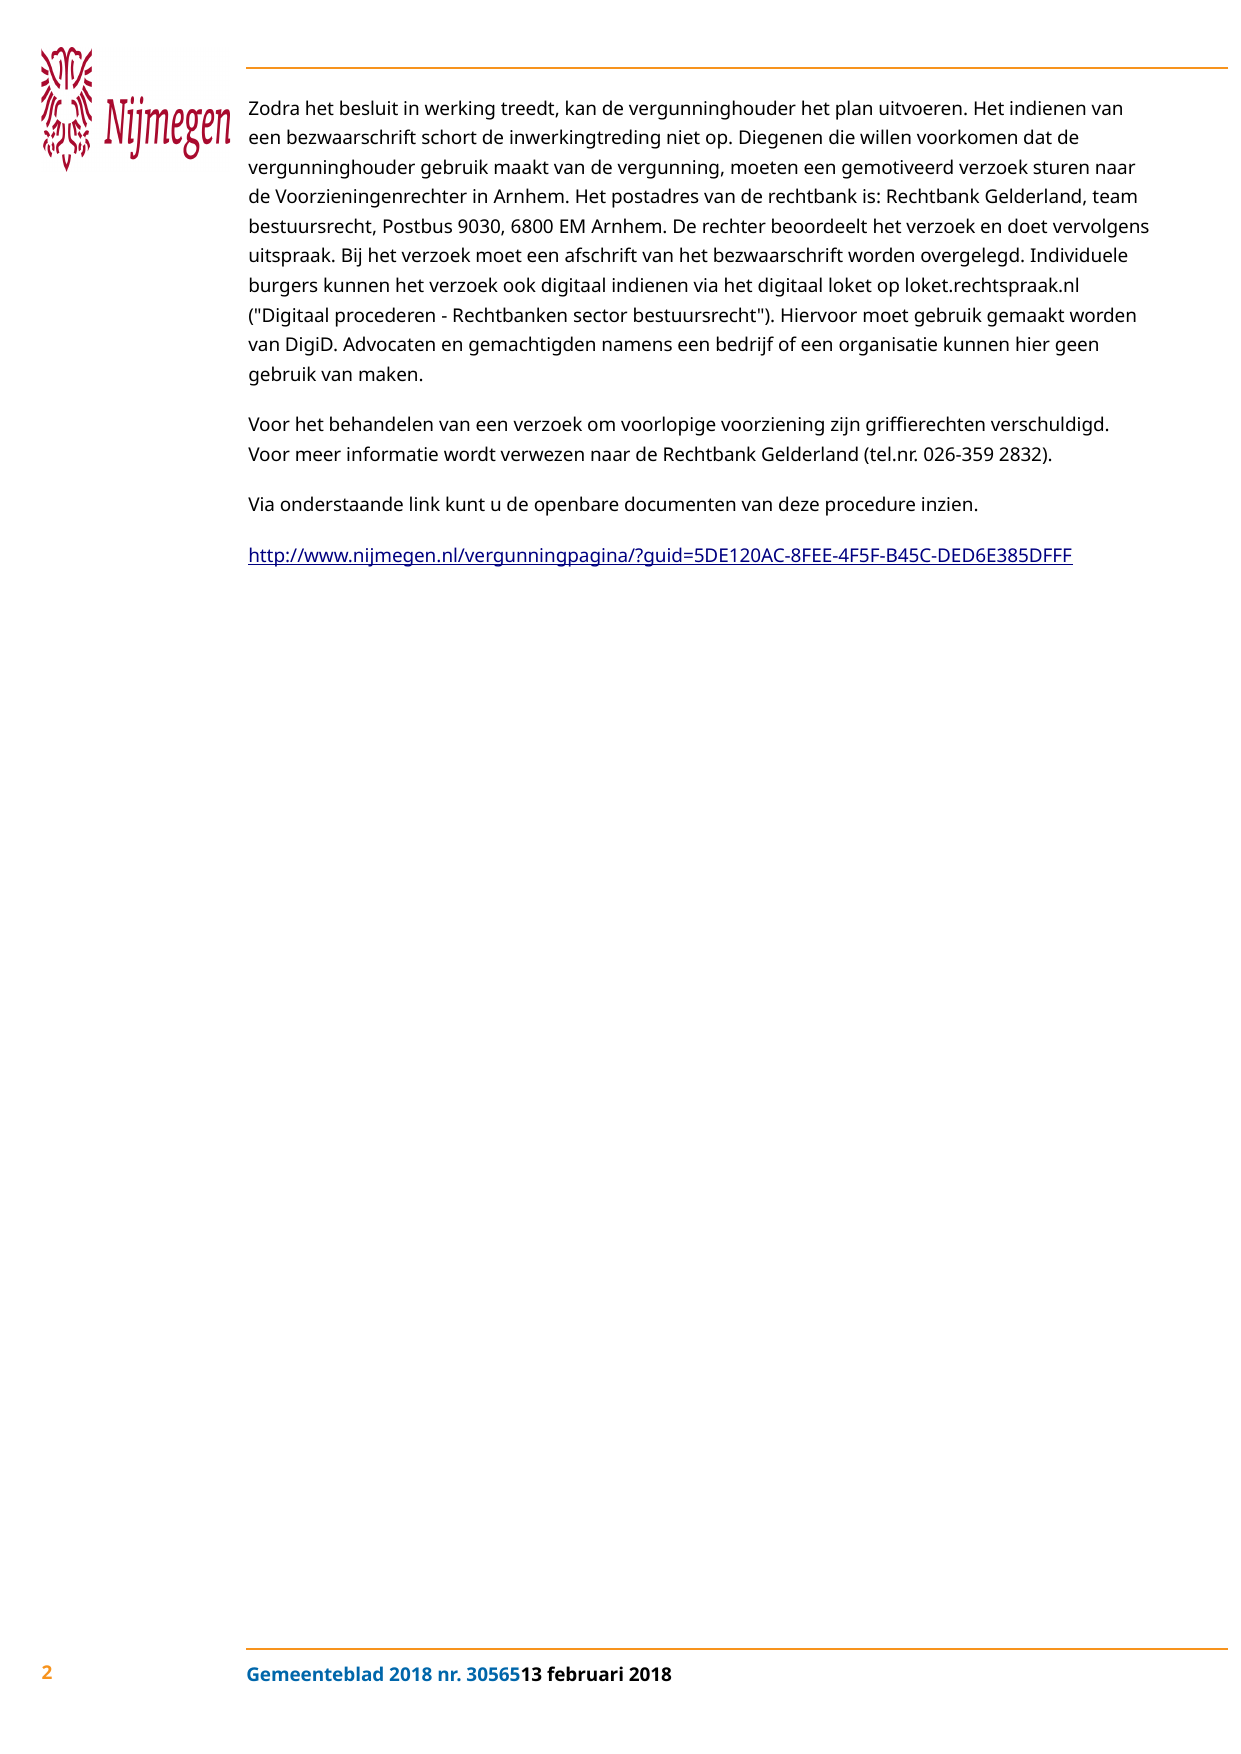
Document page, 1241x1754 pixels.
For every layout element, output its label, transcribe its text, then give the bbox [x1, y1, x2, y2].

picture [41, 47, 231, 172]
text Via onderstaande link kunt u de openbare documenten van deze procedure inzien. [248, 491, 1152, 517]
text Voor het behandelen van een verzoek om voorlopige voorziening zijn griffierechten verschuldigd. Voor meer informatie wordt verwezen naar de Rechtbank Gelderland (tel.nr. 026-359 2832). [248, 411, 1152, 467]
text http://www.nijmegen.nl/vergunningpagina/?guid=5DE120AC-8FEE-4F5F-B45C-DED6E385DFFF [248, 542, 1152, 568]
text Zodra het besluit in werking treedt, kan de vergunninghouder het plan uitvoeren. Het indienen van een bezwaarschrift schort de inwerkingtreding niet op. Diegenen die willen voorkomen dat de vergunninghouder gebruik maakt van de vergunning, moeten een gemotiveerd verzoek sturen naar de Voorzieningenrechter in Arnhem. Het postadres van de rechtbank is: Rechtbank Gelderland, team bestuursrecht, Postbus 9030, 6800 EM Arnhem. De rechter beoordeelt het verzoek en doet vervolgens uitspraak. Bij het verzoek moet een afschrift van het bezwaarschrift worden overgelegd. Individuele burgers kunnen het verzoek ook digitaal indienen via het digitaal loket op loket.rechtspraak.nl ("Digitaal procederen - Rechtbanken sector bestuursrecht"). Hiervoor moet gebruik gemaakt worden van DigiD. Advocaten en gemachtigden namens een bedrijf of een organisatie kunnen hier geen gebruik van maken. [248, 95, 1152, 387]
